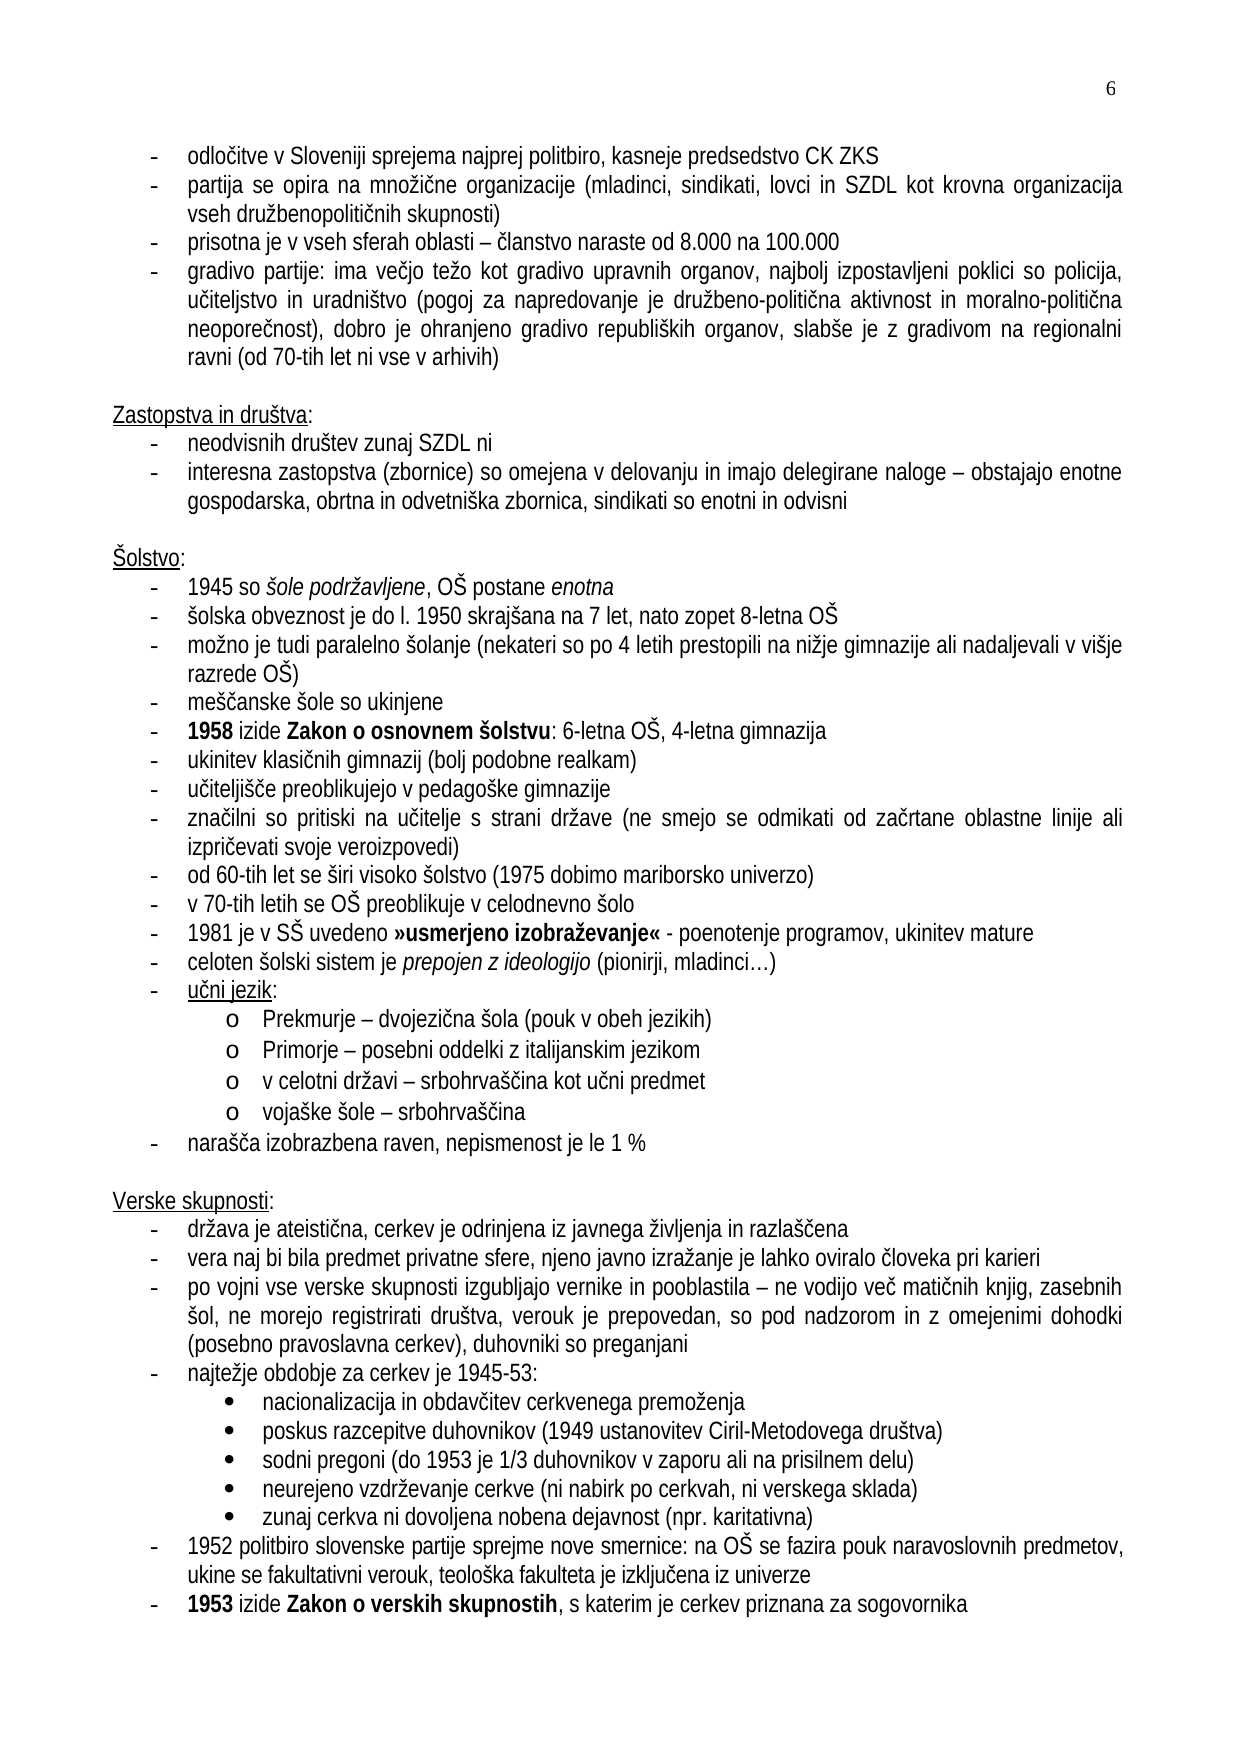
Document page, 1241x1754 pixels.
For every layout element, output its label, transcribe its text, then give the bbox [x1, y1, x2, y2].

list gradivo partije: ima večjo težo kot gradivo upravnih organov, najbolj izpostavljeni poklici so policija, učiteljstvo in uradništvo (pogoj za napredovanje je družbeno-politična aktivnost in moralno-politična neoporečnost), dobro je ohranjeno gradivo republiških organov, slabše je z gradivom na regionalni ravni (od 70-tih let ni vse v arhivih) [150, 256, 1125, 371]
text Šolstvo: [112, 543, 1125, 572]
list celoten šolski sistem je prepojen z ideologijo (pionirji, mladinci…) [150, 947, 1125, 976]
list od 60-tih let se širi visoko šolstvo (1975 dobimo mariborsko univerzo) [150, 860, 1125, 889]
list narašča izobrazbena raven, nepismenost je le 1 % [150, 1128, 1125, 1157]
list poskus razcepitve duhovnikov (1949 ustanovitev Ciril-Metodovega društva) [225, 1416, 1125, 1445]
list partija se opira na množične organizacije (mladinci, sindikati, lovci in SZDL kot krovna organizacija vseh družbenopolitičnih skupnosti) [150, 170, 1125, 227]
list v celotni državi – srbohrvaščina kot učni predmet [225, 1066, 1125, 1097]
list po vojni vse verske skupnosti izgubljajo vernike in pooblastila – ne vodijo več matičnih knjig, zasebnih šol, ne morejo registrirati društva, verouk je prepovedan, so pod nadzorom in z omejenimi dohodki (posebno pravoslavna cerkev), duhovniki so preganjani [150, 1272, 1125, 1358]
list sodni pregoni (do 1953 je 1/3 duhovnikov v zaporu ali na prisilnem delu) [225, 1445, 1125, 1473]
list značilni so pritiski na učitelje s strani države (ne smejo se odmikati od začrtane oblastne linije ali izpričevati svoje veroizpovedi) [150, 803, 1125, 860]
text Zastopstva in društva: [112, 400, 1125, 428]
list vojaške šole – srbohrvaščina [225, 1097, 1125, 1128]
list zunaj cerkva ni dovoljena nobena dejavnost (npr. karitativna) [225, 1502, 1125, 1531]
list ukinitev klasičnih gimnazij (bolj podobne realkam) [150, 745, 1125, 774]
list 1952 politbiro slovenske partije sprejme nove smernice: na OŠ se fazira pouk naravoslovnih predmetov, ukine se fakultativni verouk, teološka fakulteta je izključena iz univerze [150, 1531, 1125, 1589]
list v 70-tih letih se OŠ preoblikuje v celodnevno šolo [150, 889, 1125, 918]
list 1958 izide Zakon o osnovnem šolstvu: 6-letna OŠ, 4-letna gimnazija [150, 716, 1125, 745]
list Prekmurje – dvojezična šola (pouk v obeh jezikih) [225, 1004, 1125, 1035]
list učni jezik: [150, 976, 1125, 1004]
list najtežje obdobje za cerkev je 1945-53: [150, 1358, 1125, 1387]
list država je ateistična, cerkev je odrinjena iz javnega življenja in razlaščena [150, 1214, 1125, 1243]
list možno je tudi paralelno šolanje (nekateri so po 4 letih prestopili na nižje gimnazije ali nadaljevali v višje razrede OŠ) [150, 630, 1125, 687]
list 1953 izide Zakon o verskih skupnostih, s katerim je cerkev priznana za sogovornika [150, 1589, 1125, 1618]
text Verske skupnosti: [112, 1186, 1125, 1214]
list 1981 je v SŠ uvedeno »usmerjeno izobraževanje« - poenotenje programov, ukinitev mature [150, 918, 1125, 947]
list prisotna je v vseh sferah oblasti – članstvo naraste od 8.000 na 100.000 [150, 227, 1125, 256]
list neodvisnih društev zunaj SZDL ni [150, 428, 1125, 457]
list učiteljišče preoblikujejo v pedagoške gimnazije [150, 774, 1125, 803]
list šolska obveznost je do l. 1950 skrajšana na 7 let, nato zopet 8-letna OŠ [150, 601, 1125, 630]
list meščanske šole so ukinjene [150, 687, 1125, 716]
list odločitve v Sloveniji sprejema najprej politbiro, kasneje predsedstvo CK ZKS [150, 141, 1125, 170]
list interesna zastopstva (zbornice) so omejena v delovanju in imajo delegirane naloge – obstajajo enotne gospodarska, obrtna in odvetniška zbornica, sindikati so enotni in odvisni [150, 457, 1125, 515]
list nacionalizacija in obdavčitev cerkvenega premoženja [225, 1387, 1125, 1416]
list Primorje – posebni oddelki z italijanskim jezikom [225, 1035, 1125, 1066]
list vera naj bi bila predmet privatne sfere, njeno javno izražanje je lahko oviralo človeka pri karieri [150, 1243, 1125, 1272]
list 1945 so šole podržavljene, OŠ postane enotna [150, 572, 1125, 601]
list neurejeno vzdrževanje cerkve (ni nabirk po cerkvah, ni verskega sklada) [225, 1473, 1125, 1502]
